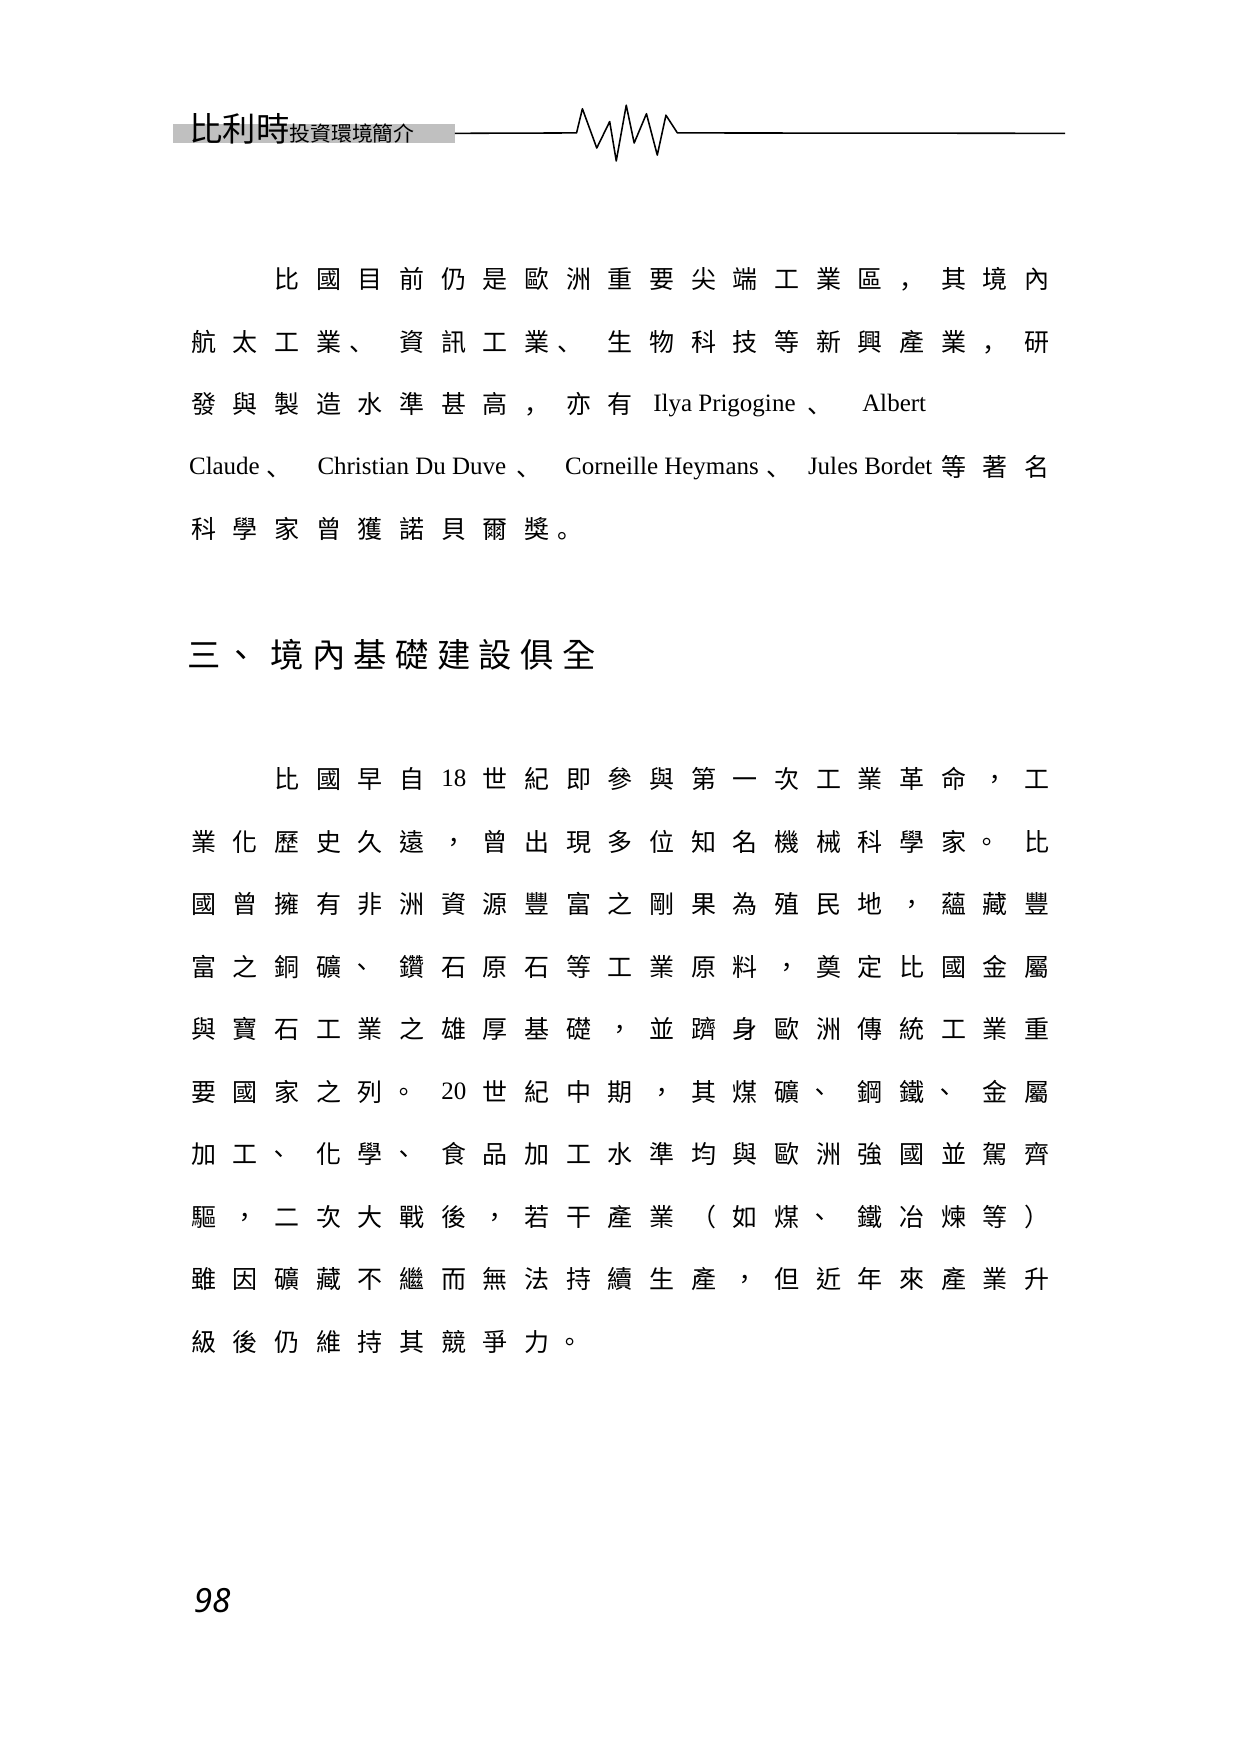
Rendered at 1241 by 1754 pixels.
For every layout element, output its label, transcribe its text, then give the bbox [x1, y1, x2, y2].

text 比國早自18世紀即參與第一次工業革命，工業化歷史久遠，曾出現多位知名機械科學家。比國曾擁有非洲資源豐富之剛果為殖民地，蘊藏豐富之銅礦、鑽石原石等工業原料，奠定比國金屬與寶石工業之雄厚基礎，並躋身歐洲傳統工業重要國家之列。20世紀中期，其煤礦、鋼鐵、金屬加工、化學、食品加工水準均與歐洲強國並駕齊驅，二次大戰後，若干產業（如煤、鐵冶煉等）雖因礦藏不繼而無法持續生產，但近年來產業升級後仍維持其競爭力。 [183, 736, 1058, 1361]
text 比國目前仍是歐洲重要尖端工業區，其境內航太工業、資訊工業、生物科技等新興產業，研發與製造水準甚高，亦有Ilya Prigogine、Albert Claude、Christian Du Duve、Corneille Heymans、Jules Bordet等著名科學家曾獲諾貝爾獎。 [183, 236, 1058, 549]
text 三、境內基礎建設俱全 [183, 611, 1058, 674]
